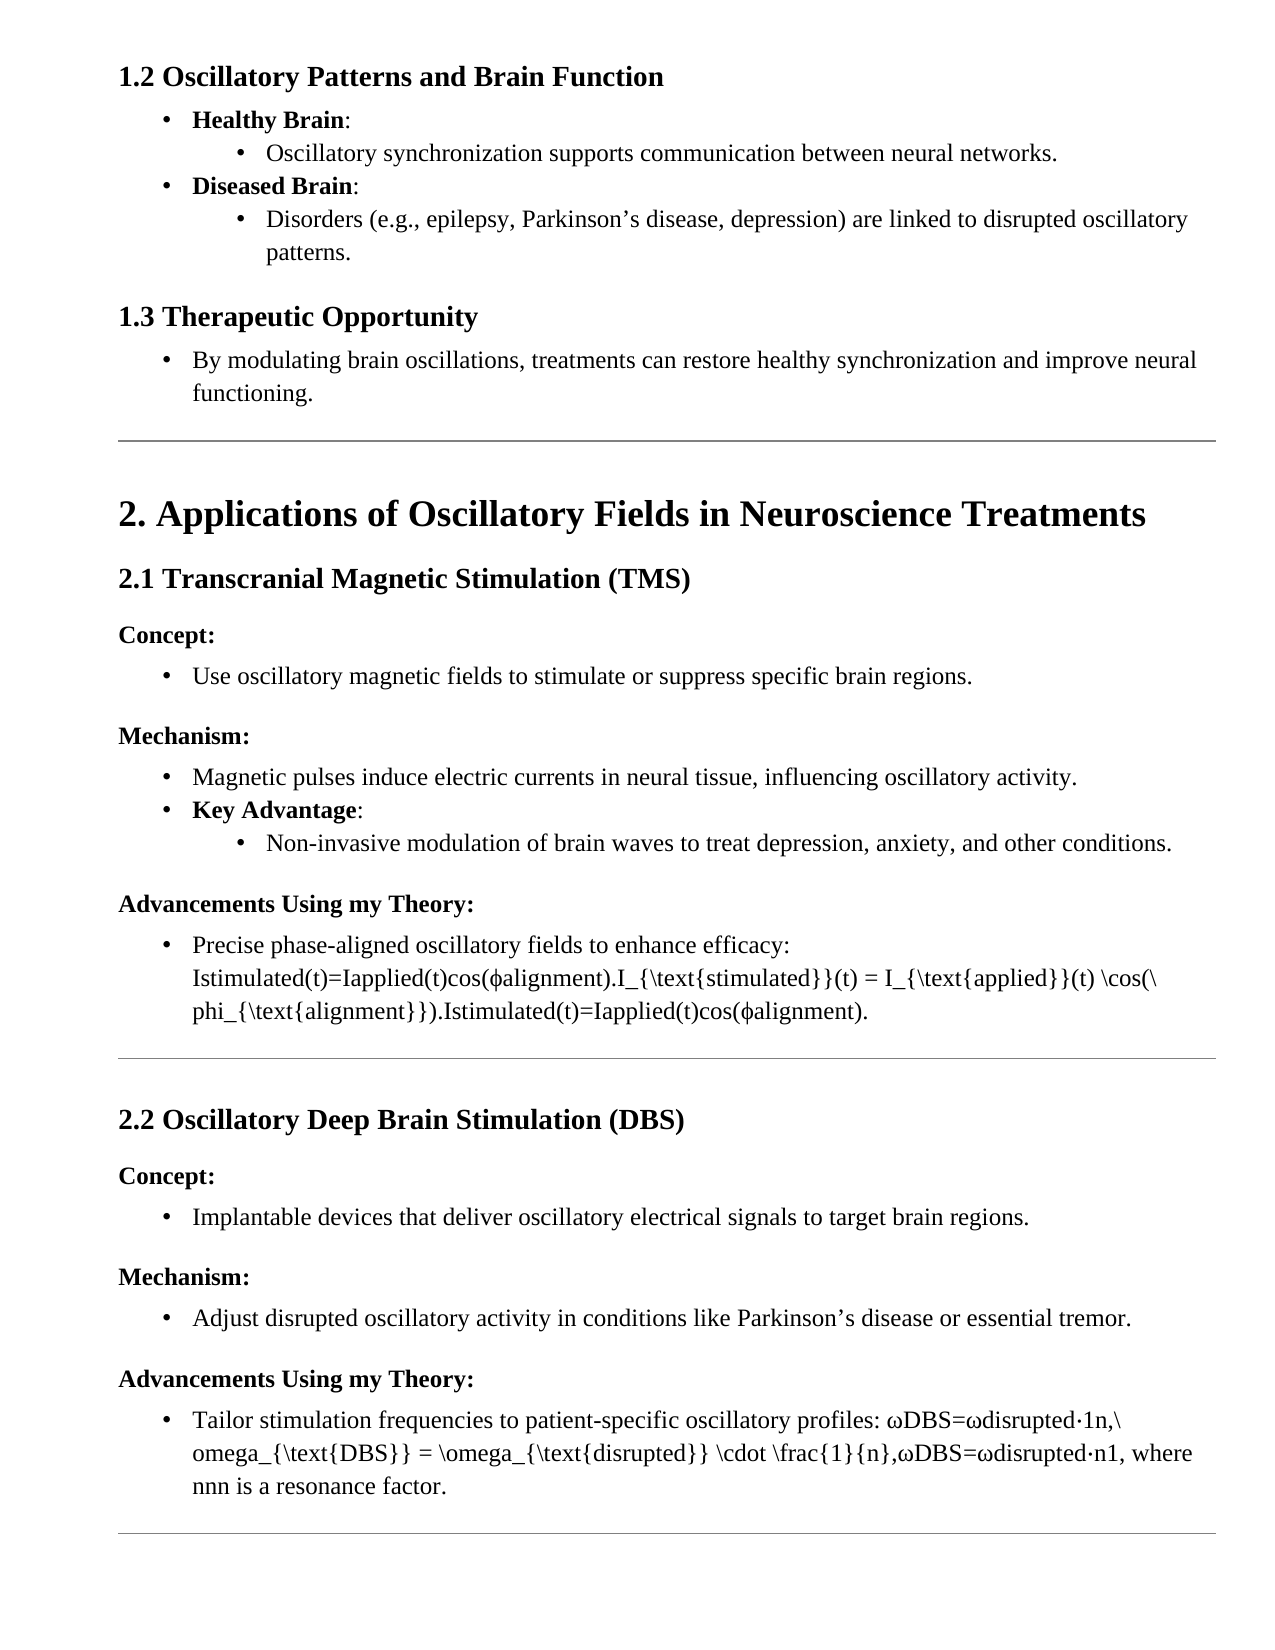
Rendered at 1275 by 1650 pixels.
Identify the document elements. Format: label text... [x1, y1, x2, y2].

list By modulating brain oscillations, treatments can restore healthy synchronization and improve neural functioning. [162, 345, 1216, 407]
subtitle Concept: [118, 620, 1216, 649]
subtitle Advancements Using my Theory: [118, 1364, 1216, 1392]
subtitle 2.2 Oscillatory Deep Brain Stimulation (DBS) [118, 1102, 1216, 1136]
list Precise phase-aligned oscillatory fields to enhance efficacy: Istimulated(t)=Iapplied(t)cos⁡(ϕalignment).I_{\text{stimulated}}(t) = I_{\text{applied}}(t) \cos(\phi_{\text{alignment}}).Istimulated​(t)=Iapplied​(t)cos(ϕalignment​). [162, 930, 1216, 1025]
list Diseased Brain: [162, 171, 1216, 200]
subtitle Mechanism: [118, 1262, 1216, 1291]
list Implantable devices that deliver oscillatory electrical signals to target brain regions. [162, 1202, 1216, 1231]
subtitle 2.1 Transcranial Magnetic Stimulation (TMS) [118, 561, 1216, 595]
list Disorders (e.g., epilepsy, Parkinson’s disease, depression) are linked to disrupted oscillatory patterns. [236, 204, 1216, 266]
list Key Advantage: [162, 796, 1216, 824]
subtitle 1.3 Therapeutic Opportunity [118, 299, 1216, 333]
subtitle Concept: [118, 1161, 1216, 1190]
subtitle Advancements Using my Theory: [118, 889, 1216, 917]
list Non-invasive modulation of brain waves to treat depression, anxiety, and other conditions. [236, 828, 1216, 857]
subtitle Mechanism: [118, 721, 1216, 750]
list Adjust disrupted oscillatory activity in conditions like Parkinson’s disease or essential tremor. [162, 1303, 1216, 1332]
list Tailor stimulation frequencies to patient-specific oscillatory profiles: ωDBS=ωdisrupted⋅1n,\omega_{\text{DBS}} = \omega_{\text{disrupted}} \cdot \frac{1}{n},ωDBS​=ωdisrupted​⋅n1​, where nnn is a resonance factor. [162, 1405, 1216, 1500]
list Oscillatory synchronization supports communication between neural networks. [236, 138, 1216, 167]
list Magnetic pulses induce electric currents in neural tissue, influencing oscillatory activity. [162, 762, 1216, 791]
list Healthy Brain: [162, 105, 1216, 134]
list Use oscillatory magnetic fields to stimulate or suppress specific brain regions. [162, 661, 1216, 690]
subtitle 2. Applications of Oscillatory Fields in Neuroscience Treatments [118, 491, 1216, 534]
subtitle 1.2 Oscillatory Patterns and Brain Function [118, 59, 1216, 93]
